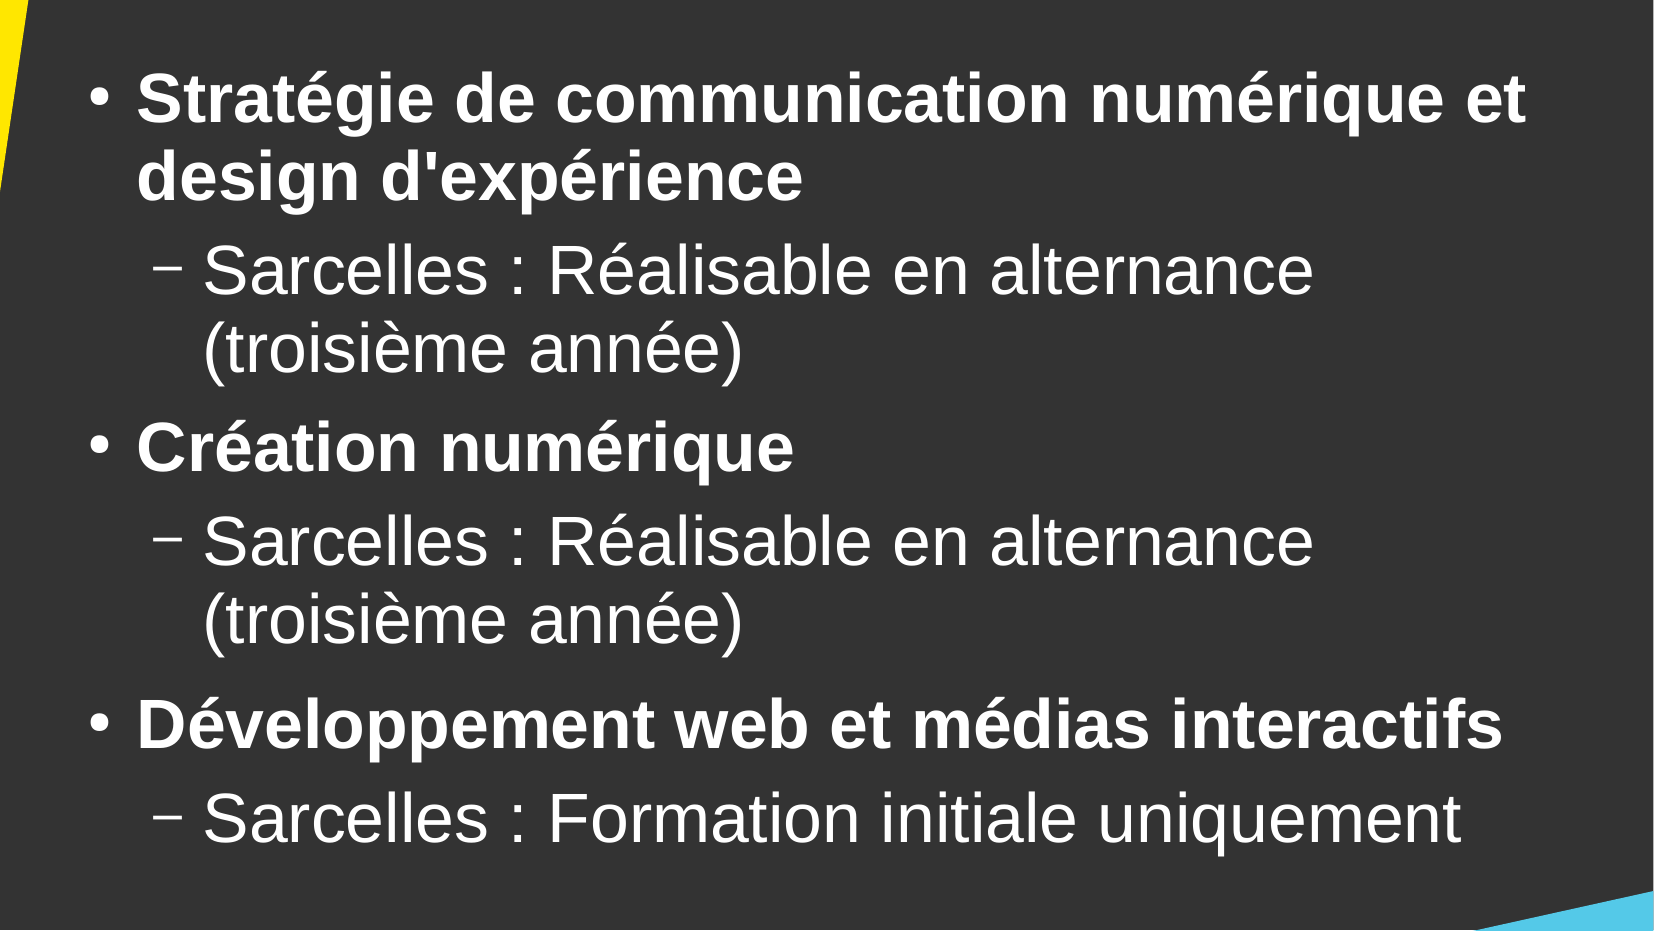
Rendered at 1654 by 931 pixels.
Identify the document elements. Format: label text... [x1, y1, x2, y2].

list Stratégie de communication numérique et design d'expérience Sarcelles : Réalisable en alternance (troisième année) Création numérique Sarcelles : Réalisable en alternance (troisième année) Développement web et médias interactifs Sarcelles : Formation initiale uniquement [70, 59, 1595, 875]
text_box [1472, 890, 1654, 931]
text_box [0, 0, 29, 192]
